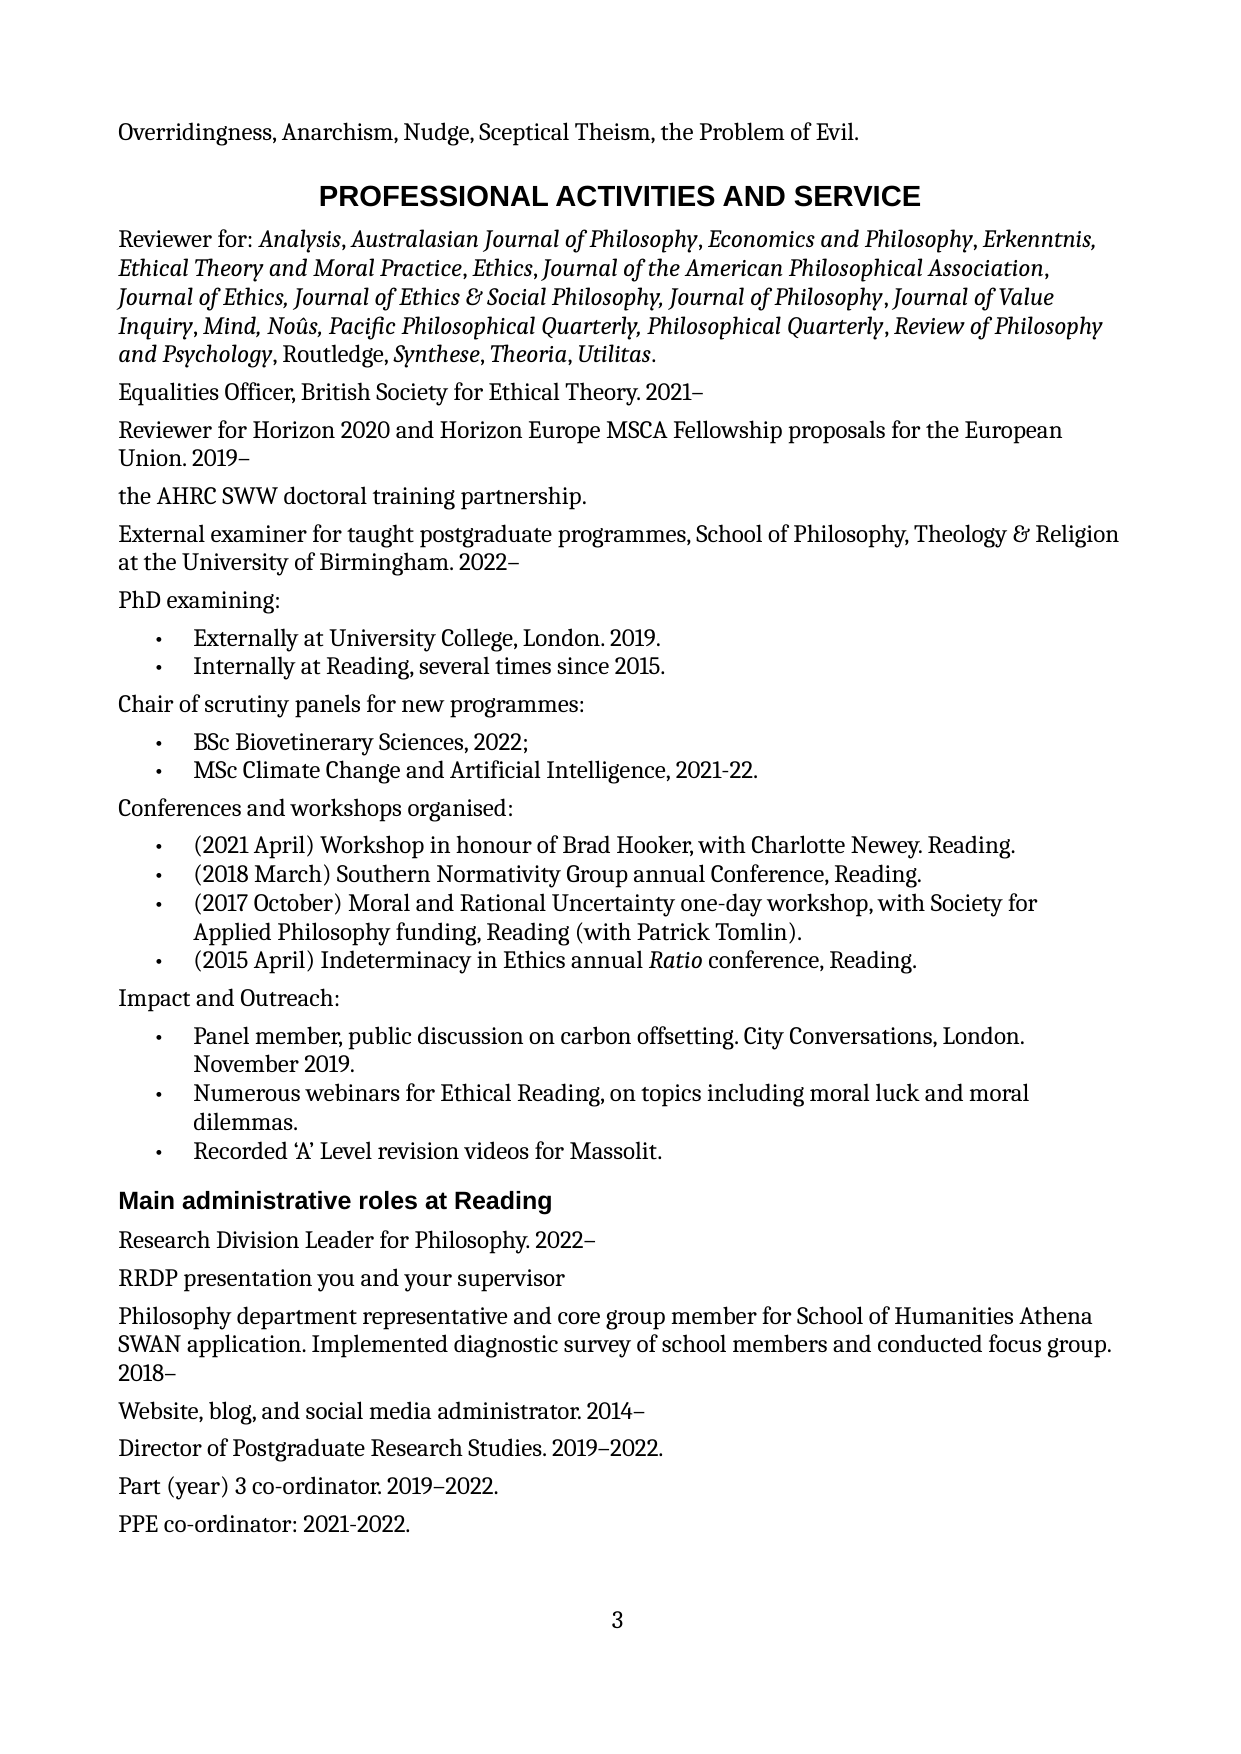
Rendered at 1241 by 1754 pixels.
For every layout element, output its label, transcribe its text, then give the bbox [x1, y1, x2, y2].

list MSc Climate Change and Artificial Intelligence, 2021-22. [156, 756, 1122, 785]
text Director of Postgraduate Research Studies. 2019–2022. [118, 1434, 1122, 1463]
text Reviewer for Horizon 2020 and Horizon Europe MSCA Fellowship proposals for the European Union. 2019– [118, 416, 1122, 473]
text Research Division Leader for Philosophy. 2022– [118, 1226, 1122, 1255]
text PhD examining: [118, 586, 1122, 614]
list Internally at Reading, several times since 2015. [156, 652, 1122, 681]
text Overridingness, Anarchism, Nudge, Sceptical Theism, the Problem of Evil. [118, 118, 1122, 147]
list Panel member, public discussion on carbon offsetting. City Conversations, London. November 2019. [156, 1022, 1122, 1079]
text Equalities Officer, British Society for Ethical Theory. 2021– [118, 378, 1122, 407]
text Philosophy department representative and core group member for School of Humanities Athena SWAN application. Implemented diagnostic survey of school members and conducted focus group. 2018– [118, 1302, 1122, 1388]
list Externally at University College, London. 2019. [156, 623, 1122, 652]
list BSc Biovetinerary Sciences, 2022; [156, 727, 1122, 756]
text Conferences and workshops organised: [118, 794, 1122, 822]
list (2017 October) Moral and Rational Uncertainty one-day workshop, with Society for Applied Philosophy funding, Reading (with Patrick Tomlin). [156, 889, 1122, 946]
text PPE co-ordinator: 2021-2022. [118, 1509, 1122, 1538]
list (2021 April) Workshop in honour of Brad Hooker, with Charlotte Newey. Reading. [156, 831, 1122, 860]
text Website, blog, and social media administrator. 2014– [118, 1397, 1122, 1426]
list (2018 March) Southern Normativity Group annual Conference, Reading. [156, 860, 1122, 889]
text RRDP presentation you and your supervisor [118, 1264, 1122, 1293]
text the AHRC SWW doctoral training partnership. [118, 482, 1122, 511]
subtitle Professional Activities and Service [118, 179, 1122, 213]
list Numerous webinars for Ethical Reading, on topics including moral luck and moral dilemmas. [156, 1079, 1122, 1137]
text Chair of scrutiny panels for new programmes: [118, 690, 1122, 718]
text Part (year) 3 co-ordinator. 2019–2022. [118, 1472, 1122, 1501]
list (2015 April) Indeterminacy in Ethics annual Ratio conference, Reading. [156, 946, 1122, 975]
text Impact and Outreach: [118, 984, 1122, 1013]
text Reviewer for: Analysis, Australasian Journal of Philosophy, Economics and Philosophy, Erkenntnis, Ethical Theory and Moral Practice, Ethics, Journal of the American Philosophical Association, Journal of Ethics, Journal of Ethics & Social Philosophy, Journal of Philosophy, Journal of Value Inquiry, Mind, Noûs, Pacific Philosophical Quarterly, Philosophical Quarterly, Review of Philosophy and Psychology, Routledge, Synthese, Theoria, Utilitas. [118, 225, 1122, 369]
subtitle Main administrative roles at Reading [118, 1186, 1122, 1215]
list Recorded ‘A’ Level revision videos for Massolit. [156, 1137, 1122, 1165]
text External examiner for taught postgraduate programmes, School of Philosophy, Theology & Religion at the University of Birmingham. 2022– [118, 519, 1122, 577]
